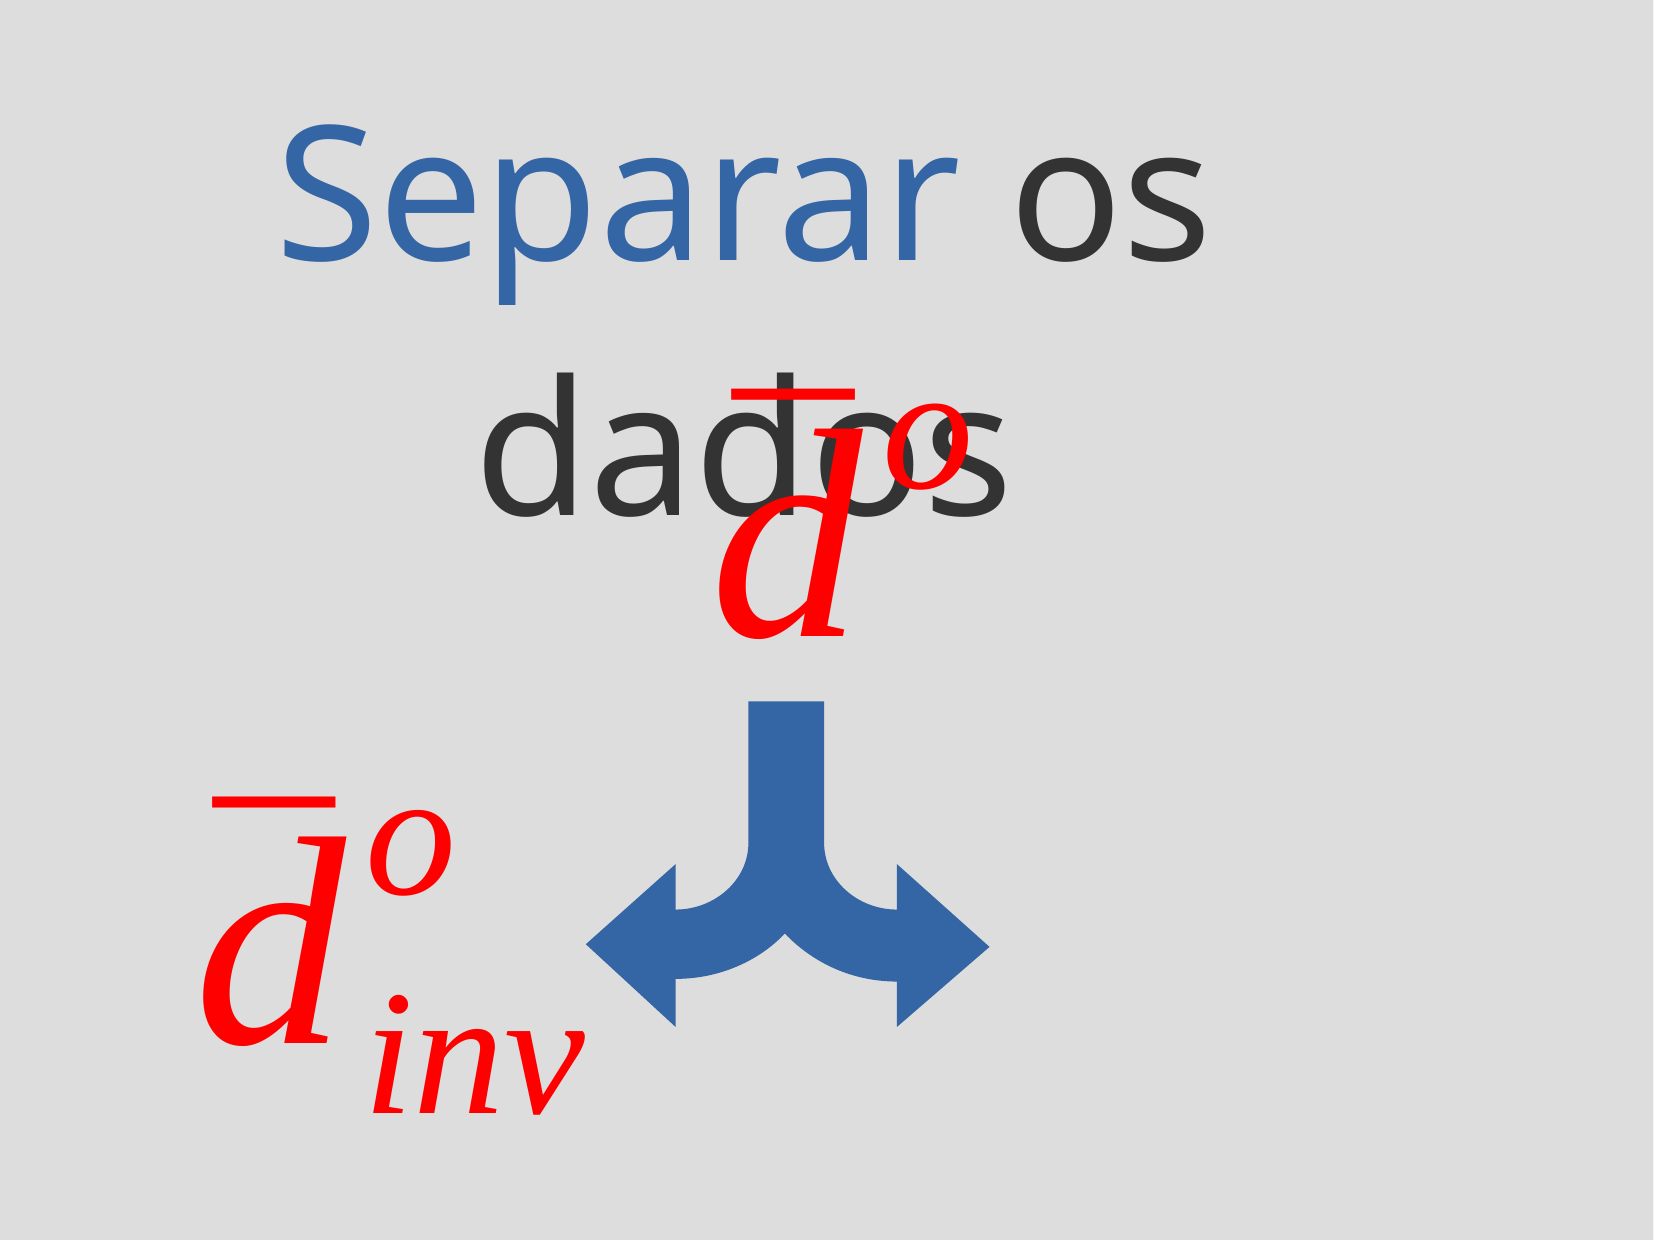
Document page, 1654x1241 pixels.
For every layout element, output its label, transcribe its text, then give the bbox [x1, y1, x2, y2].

text_box Separar os dados [260, 52, 1394, 313]
chart [177, 735, 606, 1153]
chart [693, 328, 990, 704]
text_box [585, 701, 990, 1027]
